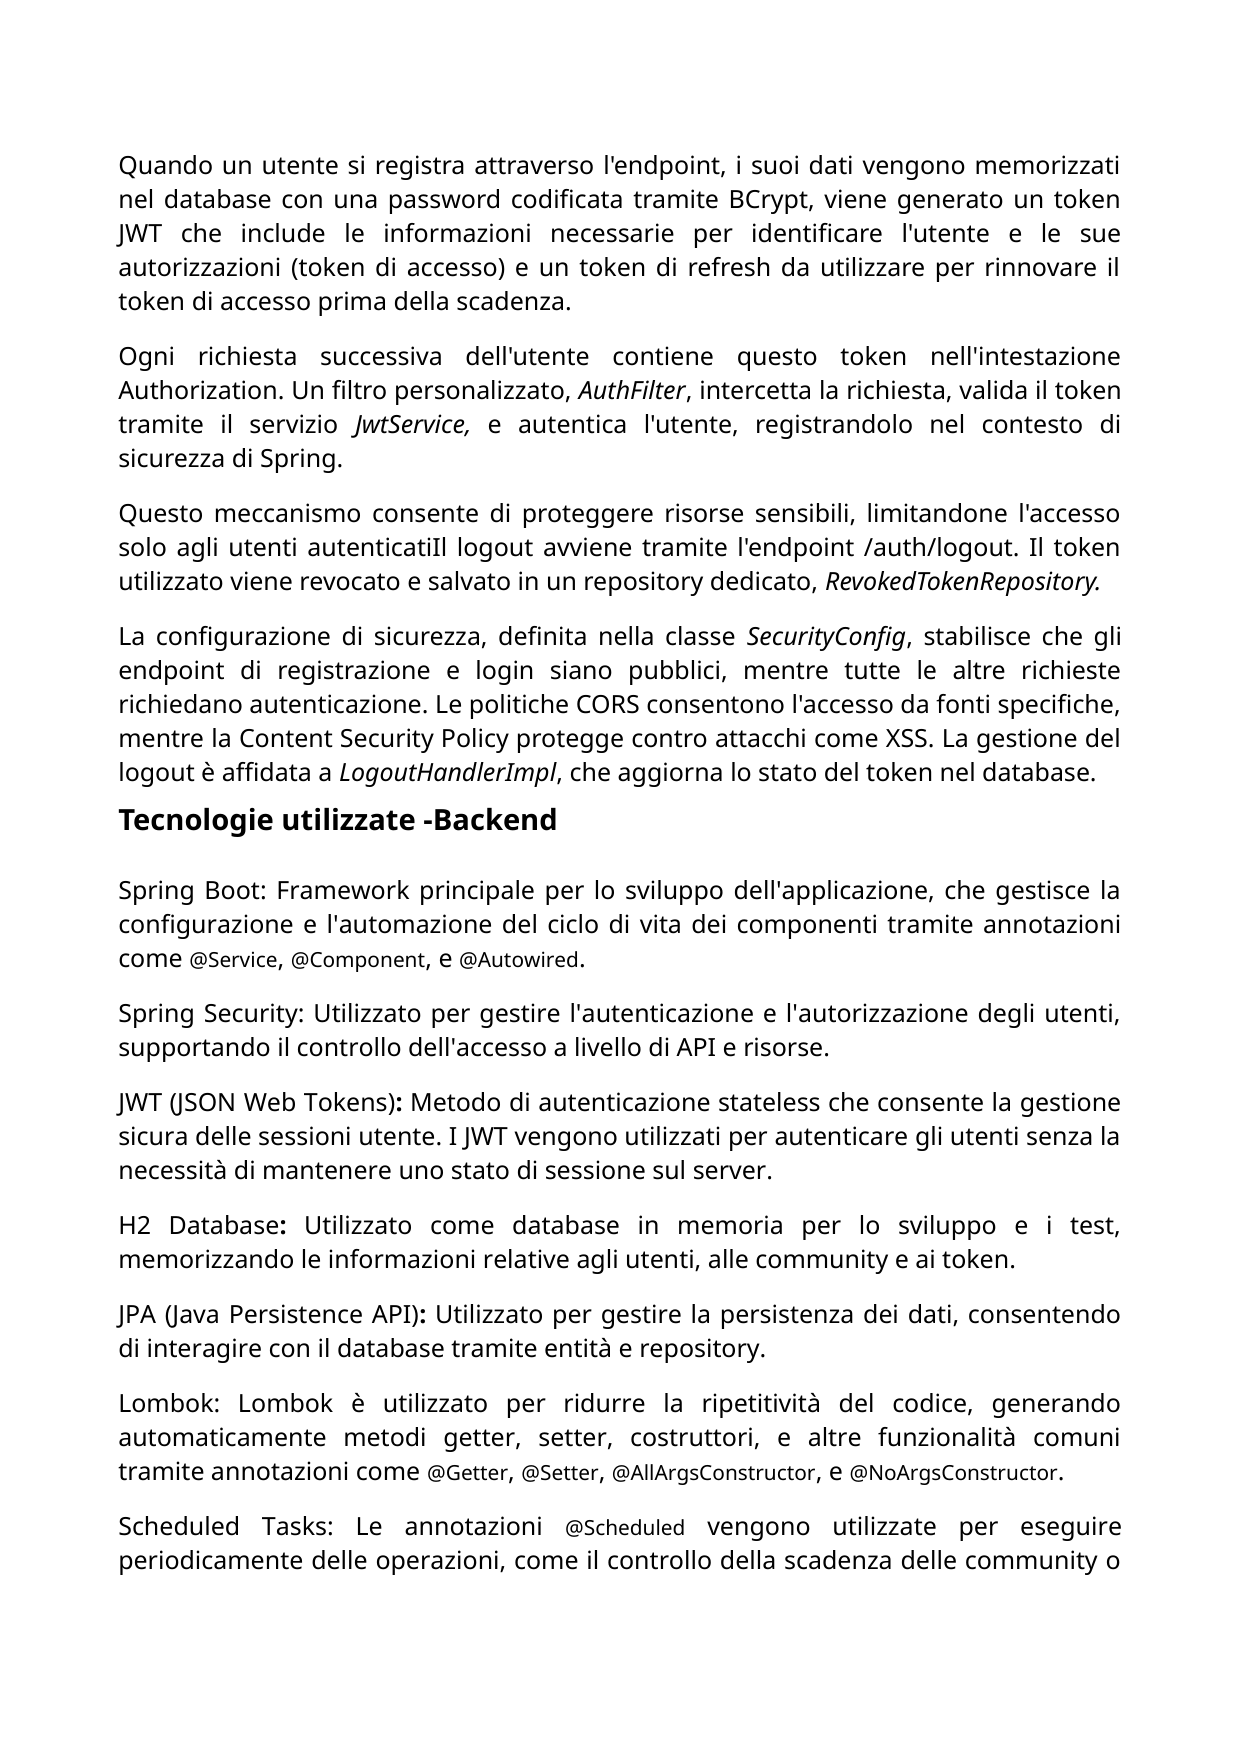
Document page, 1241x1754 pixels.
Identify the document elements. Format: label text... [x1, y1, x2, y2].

text Questo meccanismo consente di proteggere risorse sensibili, limitandone l'accesso solo agli utenti autenticatiIl logout avviene tramite l'endpoint /auth/logout. Il token utilizzato viene revocato e salvato in un repository dedicato, RevokedTokenRepository. [118, 496, 1122, 598]
text La configurazione di sicurezza, definita nella classe SecurityConfig, stabilisce che gli endpoint di registrazione e login siano pubblici, mentre tutte le altre richieste richiedano autenticazione. Le politiche CORS consentono l'accesso da fonti specifiche, mentre la Content Security Policy protegge contro attacchi come XSS. La gestione del logout è affidata a LogoutHandlerImpl, che aggiorna lo stato del token nel database. [118, 619, 1122, 789]
text Scheduled Tasks: Le annotazioni @Scheduled vengono utilizzate per eseguire periodicamente delle operazioni, come il controllo della scadenza delle community o [118, 1508, 1122, 1576]
text Tecnologie utilizzate -Backend [118, 799, 1122, 839]
text Spring Security: Utilizzato per gestire l'autenticazione e l'autorizzazione degli utenti, supportando il controllo dell'accesso a livello di API e risorse. [118, 995, 1122, 1063]
text Spring Boot: Framework principale per lo sviluppo dell'applicazione, che gestisce la configurazione e l'automazione del ciclo di vita dei componenti tramite annotazioni come @Service, @Component, e @Autowired. [118, 872, 1122, 974]
text Ogni richiesta successiva dell'utente contiene questo token nell'intestazione Authorization. Un filtro personalizzato, AuthFilter, intercetta la richiesta, valida il token tramite il servizio JwtService, e autentica l'utente, registrandolo nel contesto di sicurezza di Spring. [118, 339, 1122, 475]
text Lombok: Lombok è utilizzato per ridurre la ripetitività del codice, generando automaticamente metodi getter, setter, costruttori, e altre funzionalità comuni tramite annotazioni come @Getter, @Setter, @AllArgsConstructor, e @NoArgsConstructor. [118, 1385, 1122, 1487]
text JWT (JSON Web Tokens): Metodo di autenticazione stateless che consente la gestione sicura delle sessioni utente. I JWT vengono utilizzati per autenticare gli utenti senza la necessità di mantenere uno stato di sessione sul server. [118, 1084, 1122, 1186]
text Quando un utente si registra attraverso l'endpoint, i suoi dati vengono memorizzati nel database con una password codificata tramite BCrypt, viene generato un token JWT che include le informazioni necessarie per identificare l'utente e le sue autorizzazioni (token di accesso) e un token di refresh da utilizzare per rinnovare il token di accesso prima della scadenza. [118, 148, 1122, 318]
text JPA (Java Persistence API): Utilizzato per gestire la persistenza dei dati, consentendo di interagire con il database tramite entità e repository. [118, 1296, 1122, 1364]
text H2 Database: Utilizzato come database in memoria per lo sviluppo e i test, memorizzando le informazioni relative agli utenti, alle community e ai token. [118, 1207, 1122, 1275]
